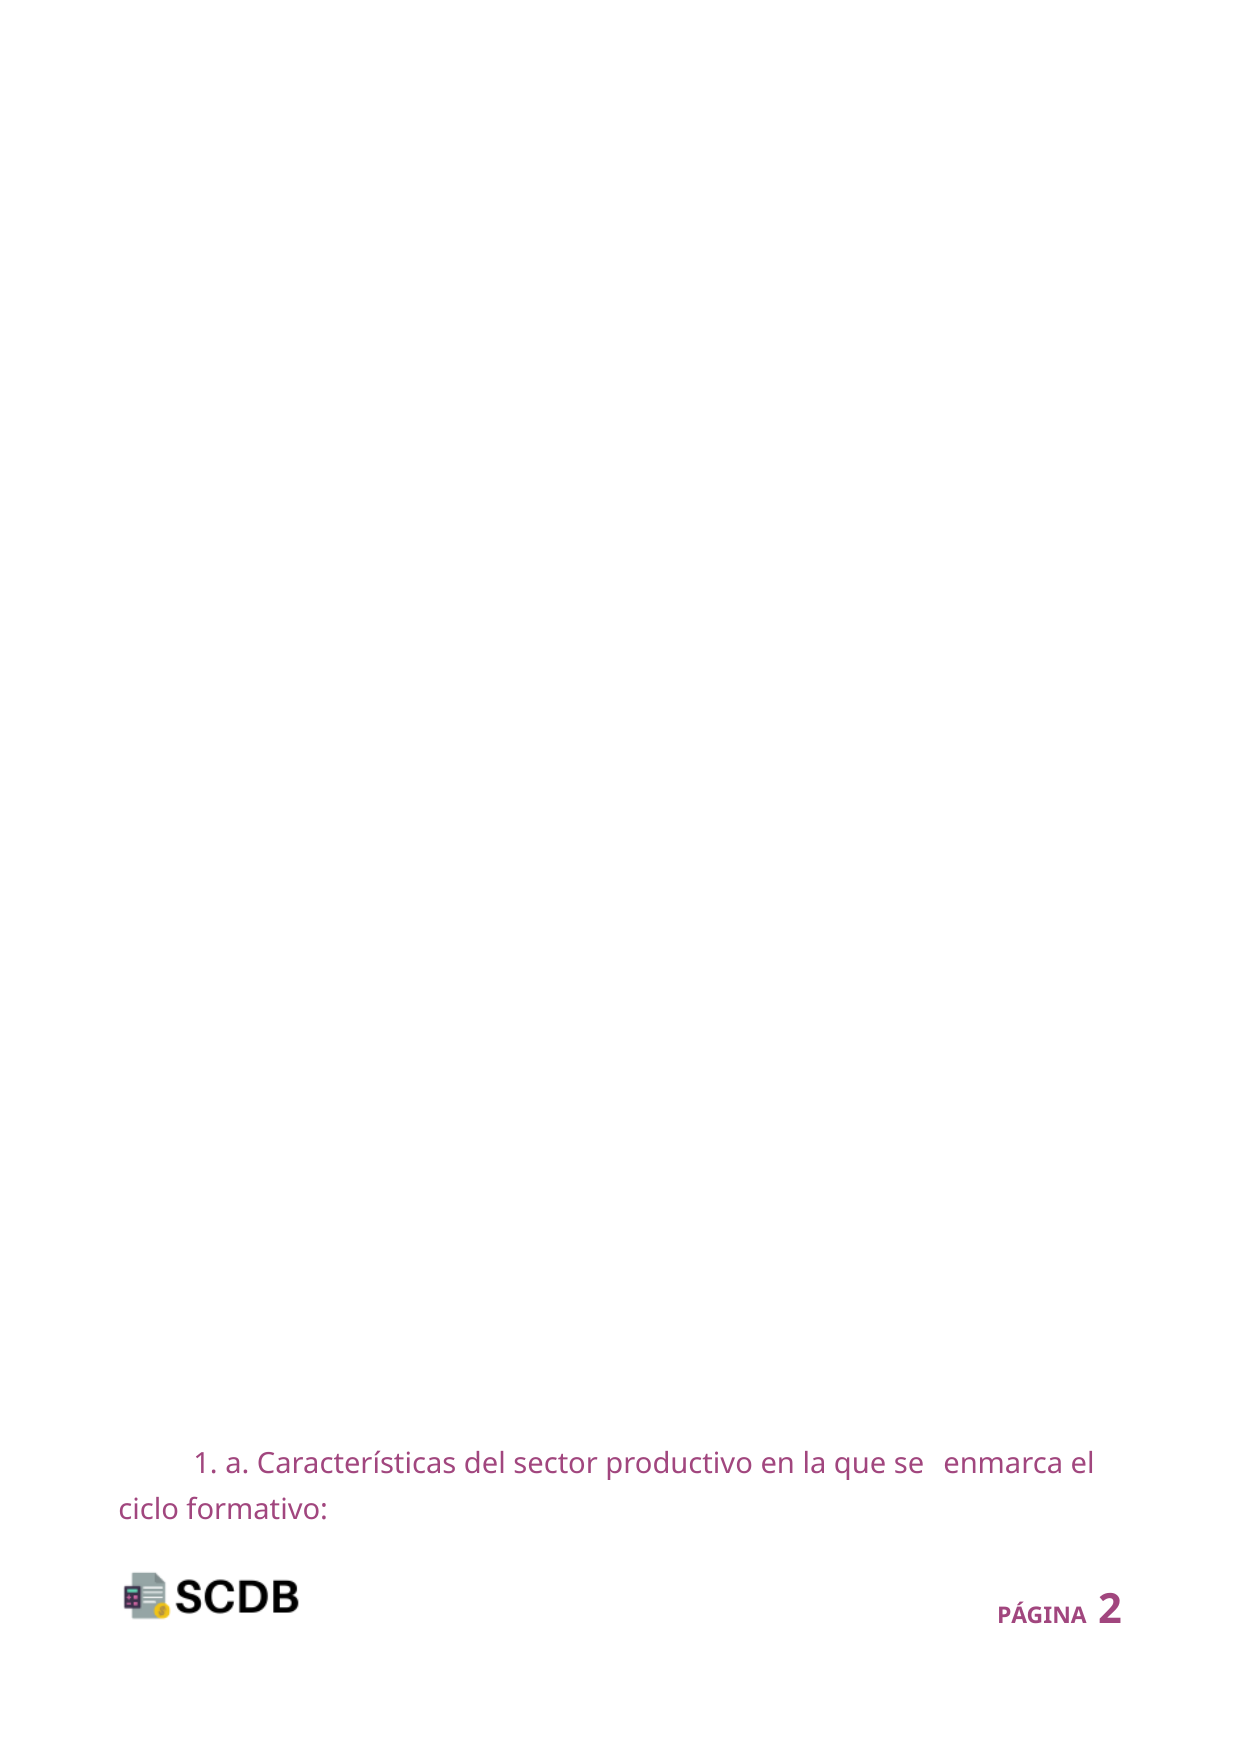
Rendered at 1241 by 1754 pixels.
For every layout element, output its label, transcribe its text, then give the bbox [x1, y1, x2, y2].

text 1. a. Características del sector productivo en la que se enmarca el ciclo formativo: [118, 1443, 1122, 1528]
picture [122, 1569, 305, 1622]
